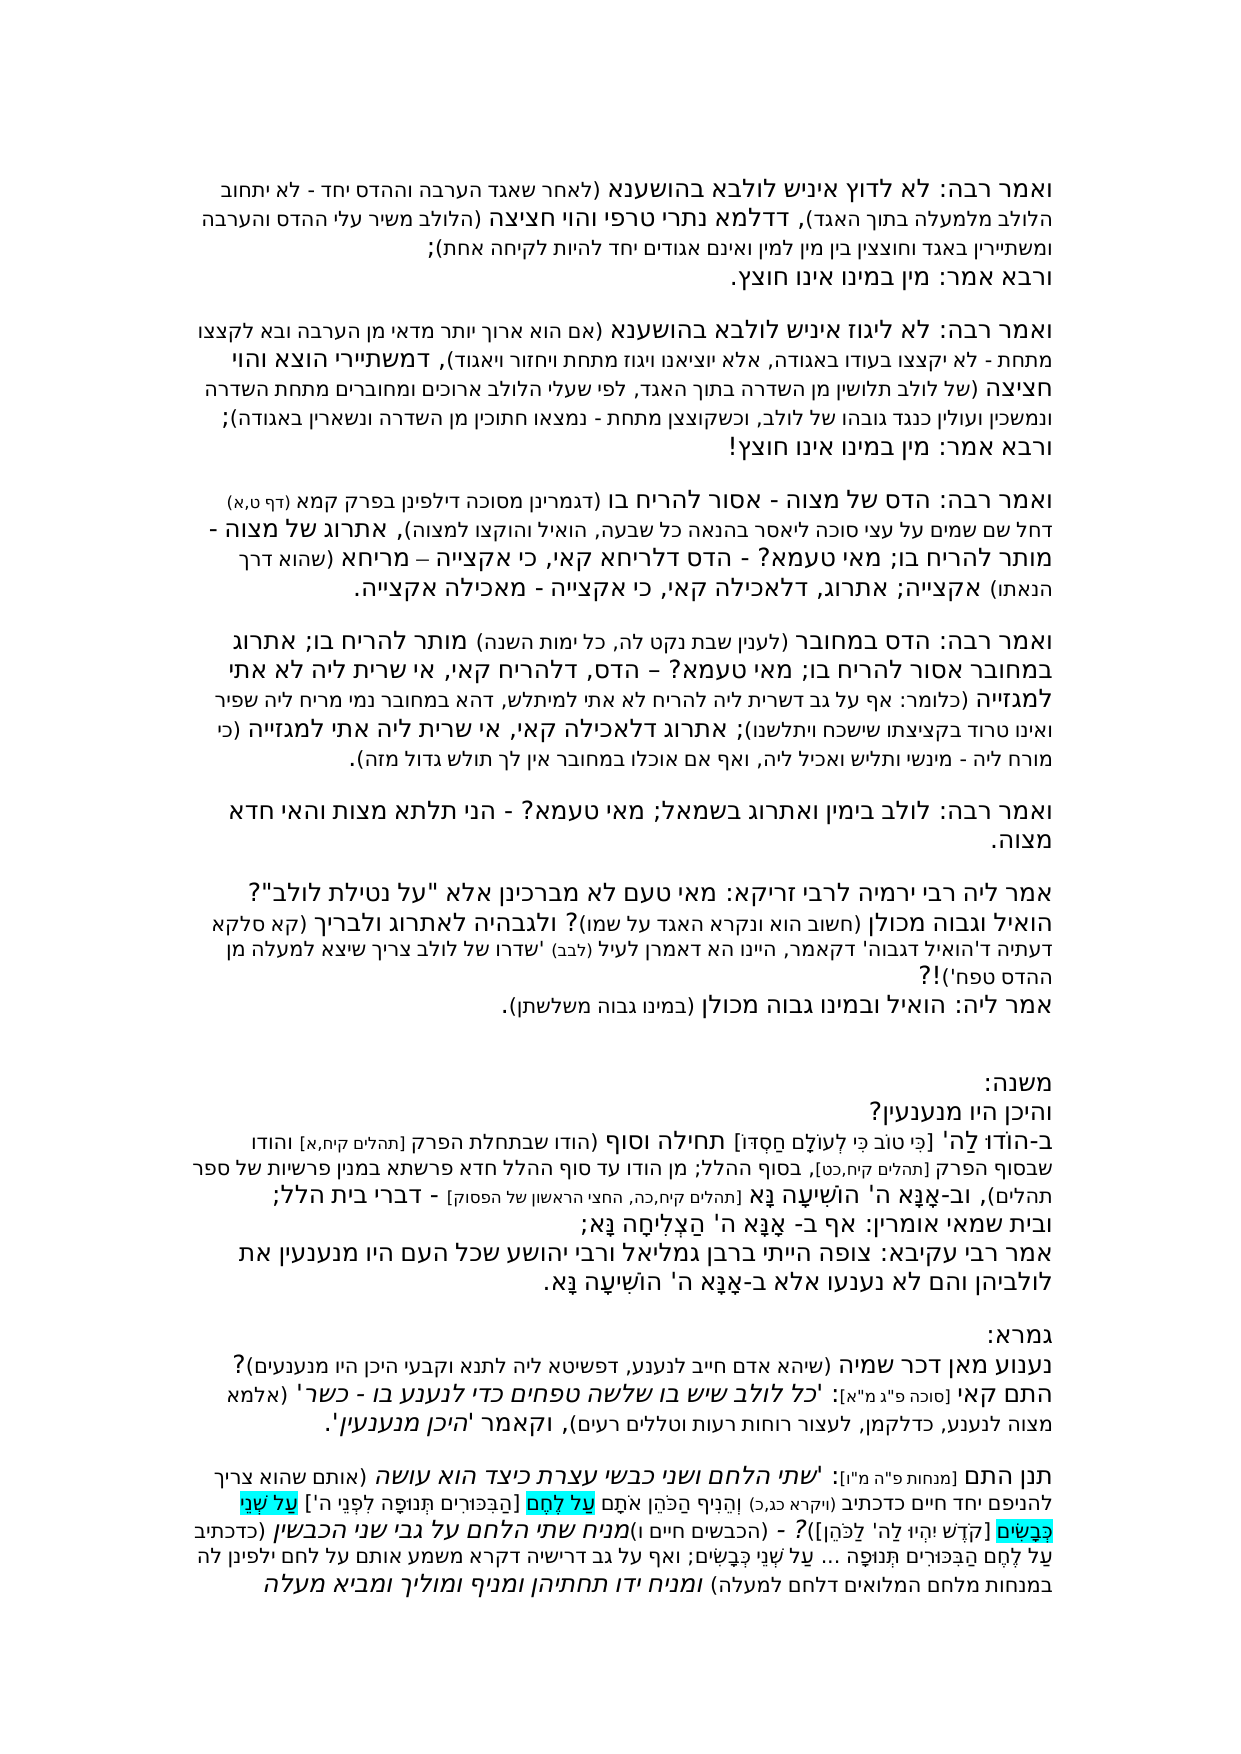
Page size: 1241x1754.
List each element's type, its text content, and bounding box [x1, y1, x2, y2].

text אמר רבי עקיבא: צופה הייתי ברבן גמליאל ורבי יהושע שכל העם היו מנענעין את לולביהן והם לא נענעו אלא ב-אָנָּא ה' הוֹשִׁיעָה נָּא. [187, 1238, 1053, 1297]
text ורבא אמר: מין במינו אינו חוצץ. [187, 262, 1053, 291]
text ואמר רבה: לא לדוץ איניש לולבא בהושענא (לאחר שאגד הערבה וההדס יחד - לא יתחוב הלולב מלמעלה בתוך האגד), דדלמא נתרי טרפי והוי חציצה (הלולב משיר עלי ההדס והערבה ומשתיירין באגד וחוצצין בין מין למין ואינם אגודים יחד להיות לקיחה אחת); [187, 174, 1053, 262]
text ורבא אמר: מין במינו אינו חוצץ! [187, 432, 1053, 461]
text משנה: [187, 1068, 1053, 1097]
text ואמר רבה: לולב בימין ואתרוג בשמאל; מאי טעמא? - הני תלתא מצות והאי חדא מצוה. [187, 796, 1053, 854]
text גמרא: [187, 1321, 1053, 1350]
text ובית שמאי אומרין: אף ב- אָנָּא ה' הַצְלִיחָה נָּא; [187, 1209, 1053, 1238]
text ואמר רבה: לא ליגוז איניש לולבא בהושענא (אם הוא ארוך יותר מדאי מן הערבה ובא לקצצו מתחת - לא יקצצו בעודו באגודה, אלא יוציאנו ויגוז מתחת ויחזור ויאגוד), דמשתיירי הוצא והוי חציצה (של לולב תלושין מן השדרה בתוך האגד, לפי שעלי הלולב ארוכים ומחוברים מתחת השדרה ונמשכין ועולין כנגד גובהו של לולב, וכשקוצצן מתחת - נמצאו חתוכין מן השדרה ונשארין באגודה); [187, 315, 1053, 432]
text אמר ליה רבי ירמיה לרבי זריקא: מאי טעם לא מברכינן אלא "על נטילת לולב"? הואיל וגבוה מכולן (חשוב הוא ונקרא האגד על שמו)? ולגבהיה לאתרוג ולבריך (קא סלקא דעתיה ד'הואיל דגבוה' דקאמר, היינו הא דאמרן לעיל (לבב) 'שדרו של לולב צריך שיצא למעלה מן ההדס טפח')!? [187, 879, 1053, 991]
text ואמר רבה: הדס במחובר (לענין שבת נקט לה, כל ימות השנה) מותר להריח בו; אתרוג במחובר אסור להריח בו; מאי טעמא? – הדס, דלהריח קאי, אי שרית ליה לא אתי למגזייה (כלומר: אף על גב דשרית ליה להריח לא אתי למיתלש, דהא במחובר נמי מריח ליה שפיר ואינו טרוד בקציצתו שישכח ויתלשנו); אתרוג דלאכילה קאי, אי שרית ליה אתי למגזייה (כי מורח ליה - מינשי ותליש ואכיל ליה, ואף אם אוכלו במחובר אין לך תולש גדול מזה). [187, 626, 1053, 772]
text ב-הוֹדוּ לַה' [כִּי טוֹב כִּי לְעוֹלָם חַסְדּוֹ] תחילה וסוף (הודו שבתחלת הפרק [תהלים קיח,א] והודו שבסוף הפרק [תהלים קיח,כט], בסוף ההלל; מן הודו עד סוף ההלל חדא פרשתא במנין פרשיות של ספר תהלים), וב-אָנָּא ה' הוֹשִׁיעָה נָּא [תהלים קיח,כה, החצי הראשון של הפסוק] - דברי בית הלל; [187, 1126, 1053, 1209]
text ואמר רבה: הדס של מצוה - אסור להריח בו (דגמרינן מסוכה דילפינן בפרק קמא (דף ט,א) דחל שם שמים על עצי סוכה ליאסר בהנאה כל שבעה, הואיל והוקצו למצוה), אתרוג של מצוה - מותר להריח בו; מאי טעמא? - הדס דלריחא קאי, כי אקצייה – מריחא (שהוא דרך הנאתו) אקצייה; אתרוג, דלאכילה קאי, כי אקצייה - מאכילה אקצייה. [187, 485, 1053, 602]
text נענוע מאן דכר שמיה (שיהא אדם חייב לנענע, דפשיטא ליה לתנא וקבעי היכן היו מנענעים)? [187, 1350, 1053, 1379]
text תנן התם [מנחות פ"ה מ"ו]: 'שתי הלחם ושני כבשי עצרת כיצד הוא עושה (אותם שהוא צריך להניפם יחד חיים כדכתיב (ויקרא כג,כ) וְהֵנִיף הַכֹּהֵן אֹתָם עַל לֶחֶם [הַבִּכּוּרִים תְּנוּפָה לִפְנֵי ה'] עַל שְׁנֵי כְּבָשִׂים [קֹדֶשׁ יִהְיוּ לַה' לַכֹּהֵן])? - (הכבשים חיים ו)מניח שתי הלחם על גבי שני הכבשין (כדכתיב עַל לֶחֶם הַבִּכּוּרִים תְּנוּפָה ... עַל שְׁנֵי כְּבָשִׂים; ואף על גב דרישיה דקרא משמע אותם על לחם ילפינן לה במנחות מלחם המלואים דלחם למעלה) ומניח ידו תחתיהן ומניף ומוליך ומביא מעלה [187, 1462, 1053, 1598]
text אמר ליה: הואיל ובמינו גבוה מכולן (במינו גבוה משלשתן). [187, 991, 1053, 1020]
text והיכן היו מנענעין? [187, 1097, 1053, 1126]
text התם קאי [סוכה פ"ג מ"א]: 'כל לולב שיש בו שלשה טפחים כדי לנענע בו - כשר' (אלמא מצוה לנענע, כדלקמן, לעצור רוחות רעות וטללים רעים), וקאמר 'היכן מנענעין'. [187, 1379, 1053, 1437]
